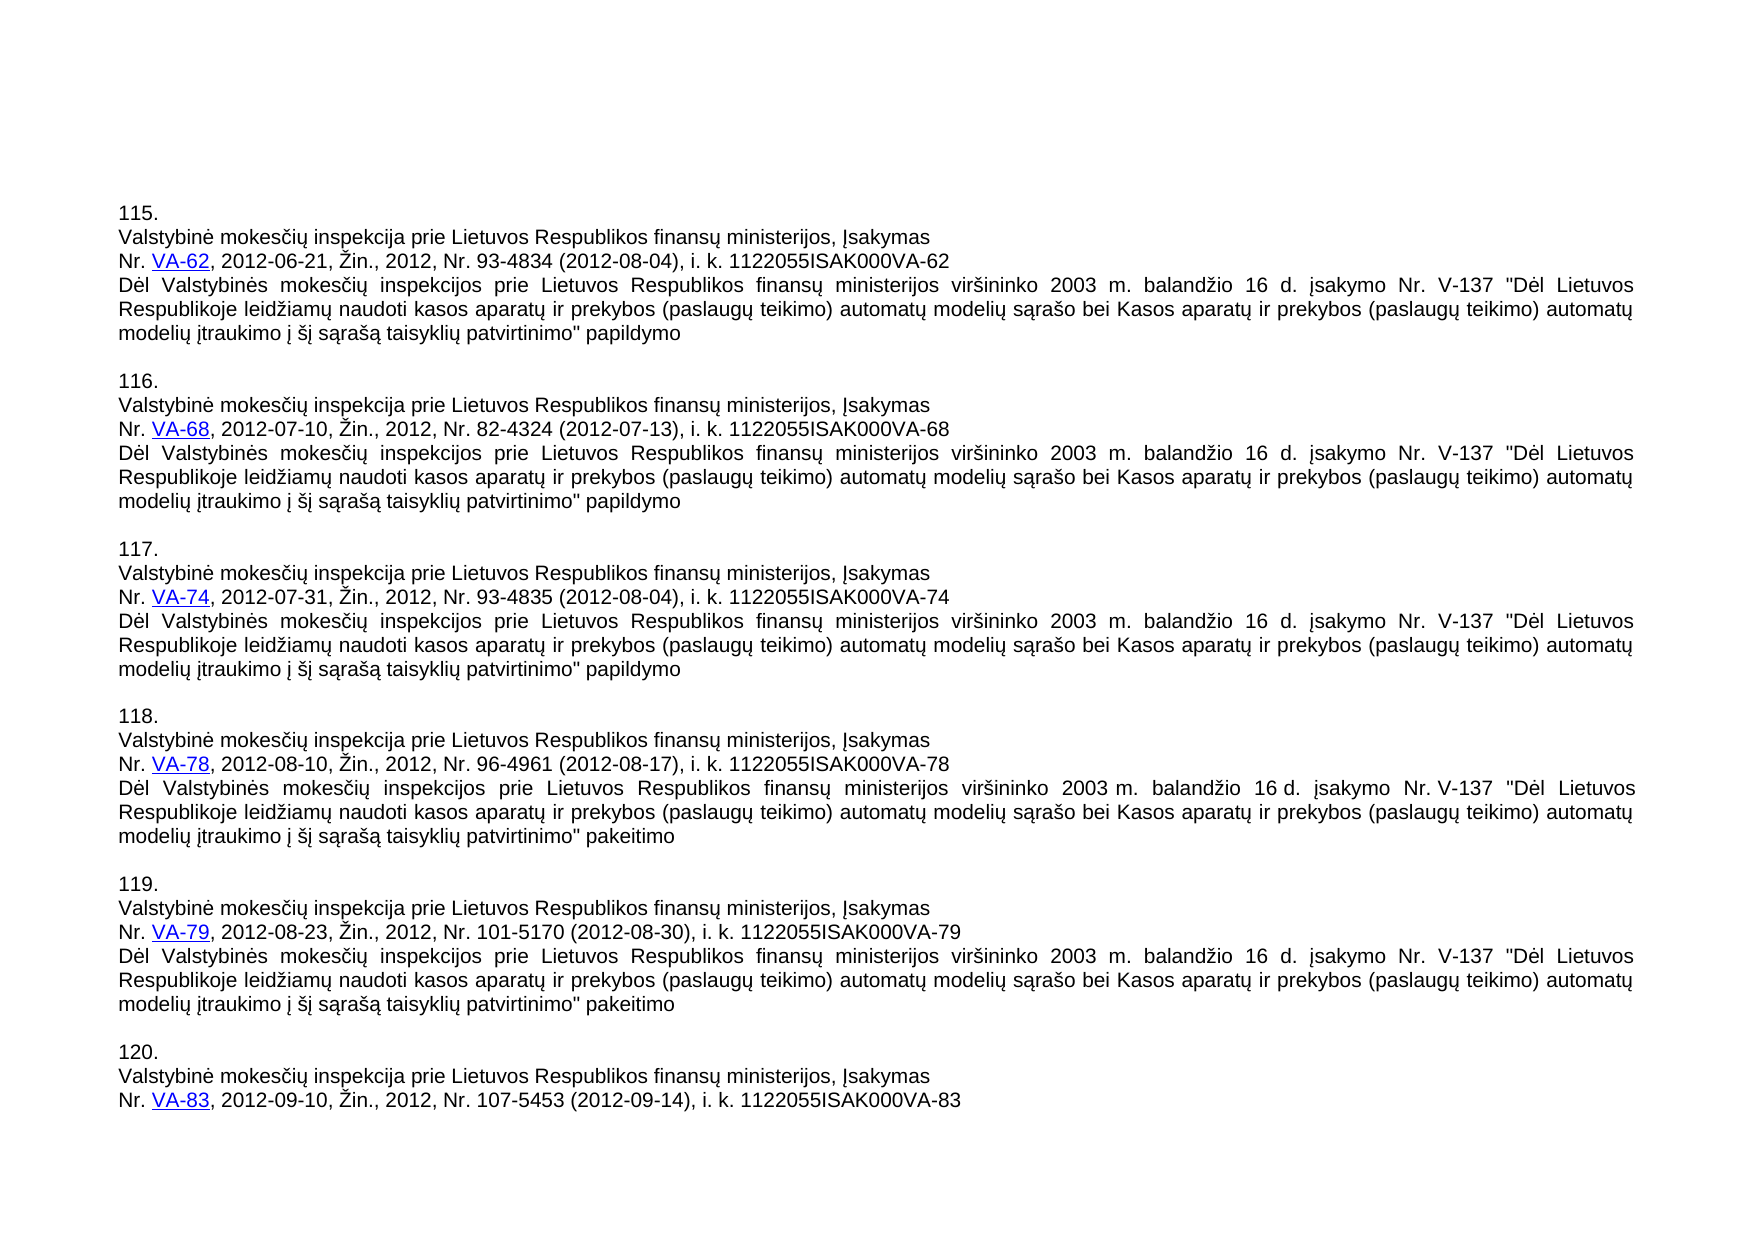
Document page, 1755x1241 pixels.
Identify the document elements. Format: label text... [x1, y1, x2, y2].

text 115. [118, 201, 1636, 225]
text Nr. VA-78, 2012-08-10, Žin., 2012, Nr. 96-4961 (2012-08-17), i. k. 1122055ISAK000VA-78 [118, 752, 1636, 776]
text Nr. VA-68, 2012-07-10, Žin., 2012, Nr. 82-4324 (2012-07-13), i. k. 1122055ISAK000VA-68 [118, 417, 1636, 441]
text Dėl Valstybinės mokesčių inspekcijos prie Lietuvos Respublikos finansų ministerijos viršininko 2003 m. balandžio 16 d. įsakymo Nr. V-137 "Dėl Lietuvos Respublikoje leidžiamų naudoti kasos aparatų ir prekybos (paslaugų teikimo) automatų modelių sąrašo bei Kasos aparatų ir prekybos (paslaugų teikimo) automatų modelių įtraukimo į šį sąrašą taisyklių patvirtinimo" papildymo [118, 273, 1636, 345]
text 116. [118, 369, 1636, 393]
text 119. [118, 872, 1636, 896]
text Nr. VA-74, 2012-07-31, Žin., 2012, Nr. 93-4835 (2012-08-04), i. k. 1122055ISAK000VA-74 [118, 584, 1636, 608]
text 120. [118, 1040, 1636, 1064]
text Valstybinė mokesčių inspekcija prie Lietuvos Respublikos finansų ministerijos, Įsakymas [118, 225, 1636, 249]
text Nr. VA-79, 2012-08-23, Žin., 2012, Nr. 101-5170 (2012-08-30), i. k. 1122055ISAK000VA-79 [118, 920, 1636, 944]
text Valstybinė mokesčių inspekcija prie Lietuvos Respublikos finansų ministerijos, Įsakymas [118, 393, 1636, 417]
text Dėl Valstybinės mokesčių inspekcijos prie Lietuvos Respublikos finansų ministerijos viršininko 2003 m. balandžio 16 d. įsakymo Nr. V-137 "Dėl Lietuvos Respublikoje leidžiamų naudoti kasos aparatų ir prekybos (paslaugų teikimo) automatų modelių sąrašo bei Kasos aparatų ir prekybos (paslaugų teikimo) automatų modelių įtraukimo į šį sąrašą taisyklių patvirtinimo" pakeitimo [118, 776, 1636, 848]
text Valstybinė mokesčių inspekcija prie Lietuvos Respublikos finansų ministerijos, Įsakymas [118, 896, 1636, 920]
text Dėl Valstybinės mokesčių inspekcijos prie Lietuvos Respublikos finansų ministerijos viršininko 2003 m. balandžio 16 d. įsakymo Nr. V-137 "Dėl Lietuvos Respublikoje leidžiamų naudoti kasos aparatų ir prekybos (paslaugų teikimo) automatų modelių sąrašo bei Kasos aparatų ir prekybos (paslaugų teikimo) automatų modelių įtraukimo į šį sąrašą taisyklių patvirtinimo" papildymo [118, 608, 1636, 680]
text Dėl Valstybinės mokesčių inspekcijos prie Lietuvos Respublikos finansų ministerijos viršininko 2003 m. balandžio 16 d. įsakymo Nr. V-137 "Dėl Lietuvos Respublikoje leidžiamų naudoti kasos aparatų ir prekybos (paslaugų teikimo) automatų modelių sąrašo bei Kasos aparatų ir prekybos (paslaugų teikimo) automatų modelių įtraukimo į šį sąrašą taisyklių patvirtinimo" pakeitimo [118, 944, 1636, 1016]
text Nr. VA-83, 2012-09-10, Žin., 2012, Nr. 107-5453 (2012-09-14), i. k. 1122055ISAK000VA-83 [118, 1088, 1636, 1112]
text Valstybinė mokesčių inspekcija prie Lietuvos Respublikos finansų ministerijos, Įsakymas [118, 728, 1636, 752]
text 118. [118, 704, 1636, 728]
text Valstybinė mokesčių inspekcija prie Lietuvos Respublikos finansų ministerijos, Įsakymas [118, 561, 1636, 584]
text Nr. VA-62, 2012-06-21, Žin., 2012, Nr. 93-4834 (2012-08-04), i. k. 1122055ISAK000VA-62 [118, 249, 1636, 273]
text 117. [118, 537, 1636, 561]
text Dėl Valstybinės mokesčių inspekcijos prie Lietuvos Respublikos finansų ministerijos viršininko 2003 m. balandžio 16 d. įsakymo Nr. V-137 "Dėl Lietuvos Respublikoje leidžiamų naudoti kasos aparatų ir prekybos (paslaugų teikimo) automatų modelių sąrašo bei Kasos aparatų ir prekybos (paslaugų teikimo) automatų modelių įtraukimo į šį sąrašą taisyklių patvirtinimo" papildymo [118, 441, 1636, 513]
text Valstybinė mokesčių inspekcija prie Lietuvos Respublikos finansų ministerijos, Įsakymas [118, 1064, 1636, 1088]
